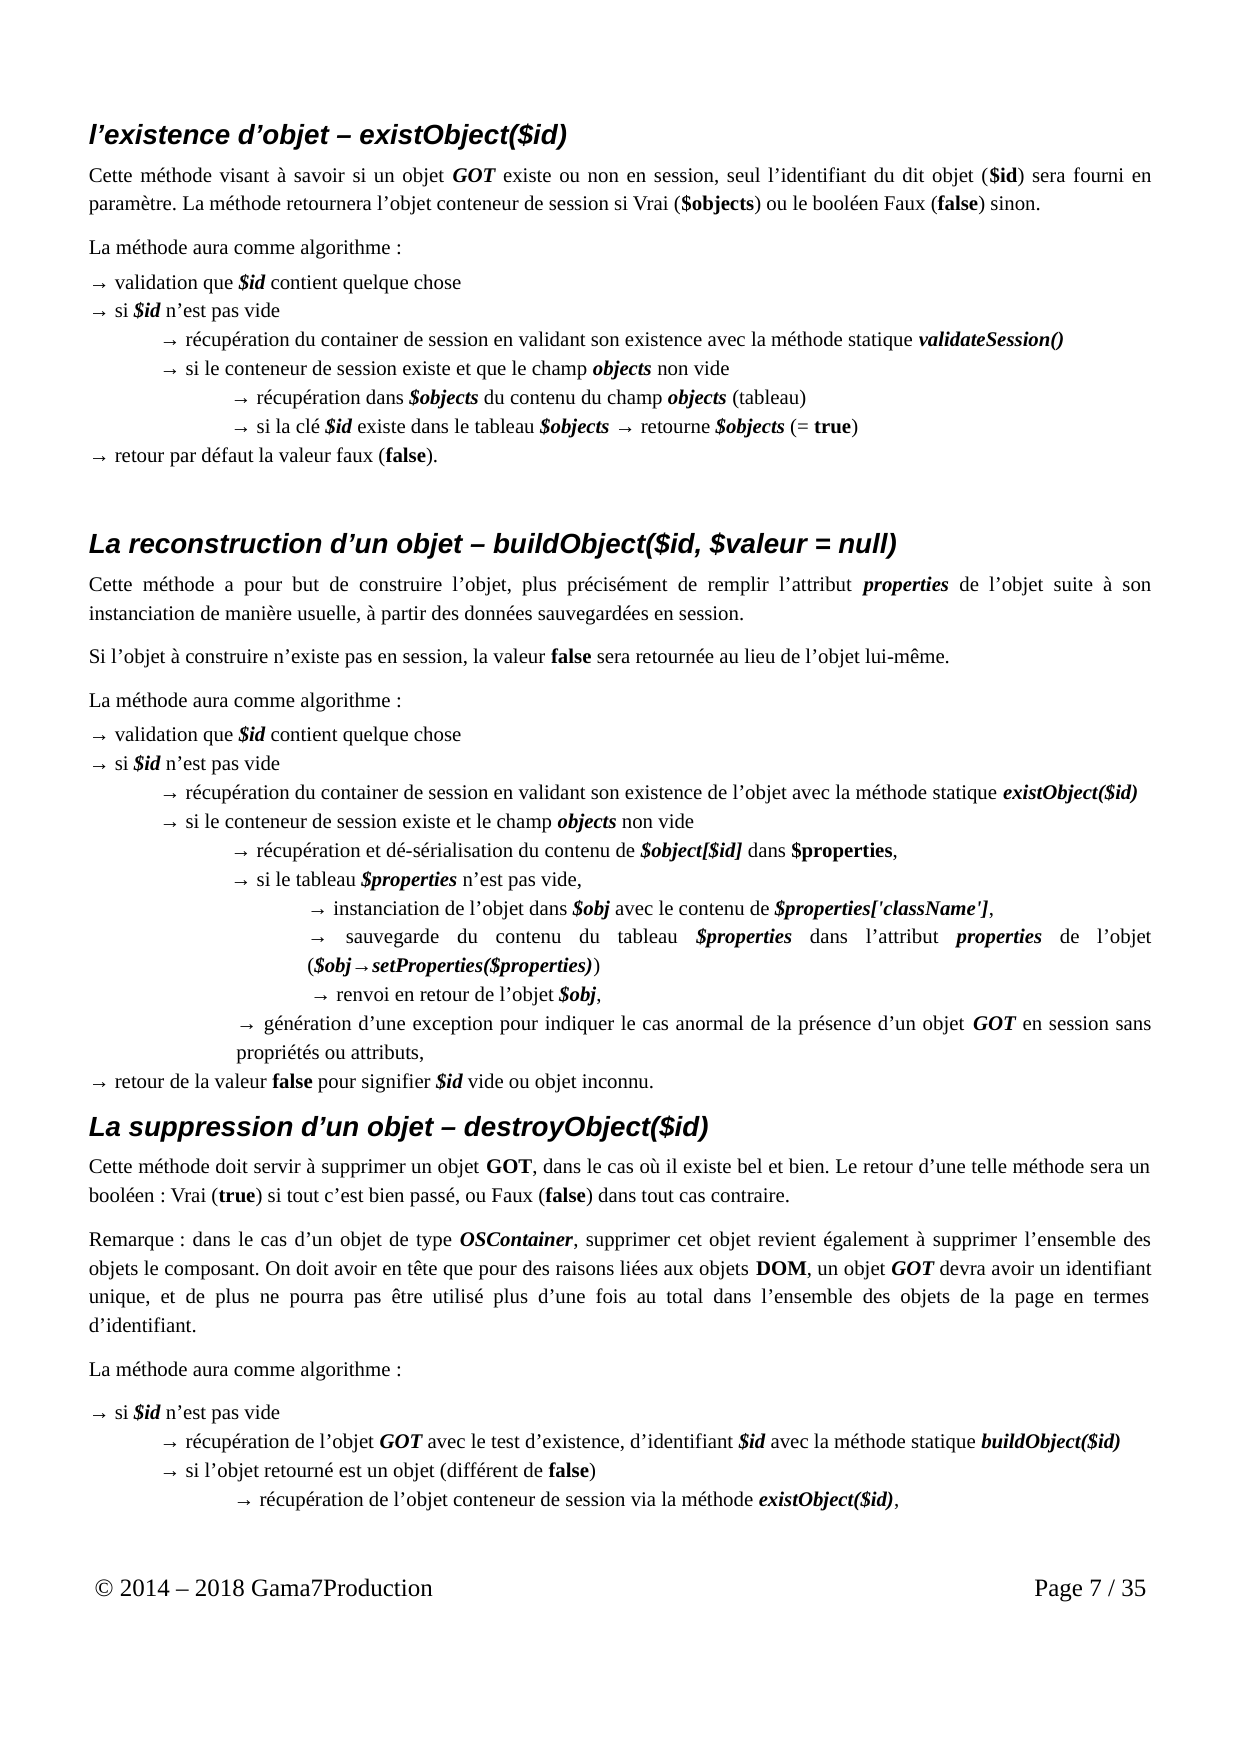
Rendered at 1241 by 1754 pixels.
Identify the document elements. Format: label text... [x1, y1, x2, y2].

text La méthode aura comme algorithme : [88, 688, 1152, 712]
text → sauvegarde du contenu du tableau $properties dans l’attribut properties de l’objet ($obj→setProperties($properties)) [307, 924, 1152, 977]
text → si $id n’est pas vide [88, 751, 1152, 775]
text → récupération dans $objects du contenu du champ objects (tableau) [230, 385, 1152, 409]
text → si l’objet retourné est un objet (différent de false) [159, 1458, 1152, 1482]
text La méthode aura comme algorithme : [88, 1357, 1152, 1381]
text → si $id n’est pas vide [88, 1400, 1152, 1424]
text → validation que $id contient quelque chose [88, 269, 1152, 294]
text → si le conteneur de session existe et que le champ objects non vide [159, 356, 1152, 380]
subtitle La reconstruction d’un objet – buildObject($id, $valeur = null) [88, 527, 1152, 559]
subtitle l’existence d’objet – existObject($id) [88, 118, 1152, 150]
text → récupération de l’objet conteneur de session via la méthode existObject($id), [159, 1487, 1152, 1511]
text → si le conteneur de session existe et le champ objects non vide [159, 809, 1152, 833]
text Remarque : dans le cas d’un objet de type OSContainer, supprimer cet objet revient également à supprimer l’ensemble des objets le composant. On doit avoir en tête que pour des raisons liées aux objets DOM, un objet GOT devra avoir un identifiant unique, et de plus ne pourra pas être utilisé plus d’une fois au total dans l’ensemble des objets de la page en termes d’identifiant. [88, 1227, 1152, 1337]
text → récupération du container de session en validant son existence de l’objet avec la méthode statique existObject($id) [159, 780, 1152, 804]
text → génération d’une exception pour indiquer le cas anormal de la présence d’un objet GOT en session sans propriétés ou attributs, [236, 1011, 1152, 1064]
text → si $id n’est pas vide [88, 298, 1152, 322]
text → récupération de l’objet GOT avec le test d’existence, d’identifiant $id avec la méthode statique buildObject($id) [159, 1429, 1152, 1453]
text La méthode aura comme algorithme : [88, 235, 1152, 259]
text → retour par défaut la valeur faux (false). [88, 443, 1152, 467]
text → retour de la valeur false pour signifier $id vide ou objet inconnu. [88, 1069, 1152, 1093]
text Cette méthode a pour but de construire l’objet, plus précisément de remplir l’attribut properties de l’objet suite à son instanciation de manière usuelle, à partir des données sauvegardées en session. [88, 572, 1152, 625]
text → récupération et dé-sérialisation du contenu de $object[$id] dans $properties, [230, 838, 1152, 862]
text Cette méthode visant à savoir si un objet GOT existe ou non en session, seul l’identifiant du dit objet ($id) sera fourni en paramètre. La méthode retournera l’objet conteneur de session si Vrai ($objects) ou le booléen Faux (false) sinon. [88, 162, 1152, 215]
text → si la clé $id existe dans le tableau $objects → retourne $objects (= true) [230, 414, 1152, 438]
text → récupération du container de session en validant son existence avec la méthode statique validateSession() [159, 327, 1152, 351]
text → renvoi en retour de l’objet $obj, [88, 982, 1152, 1006]
text → si le tableau $properties n’est pas vide, [230, 867, 1152, 891]
text Si l’objet à construire n’existe pas en session, la valeur false sera retournée au lieu de l’objet lui-même. [88, 644, 1152, 668]
text → instanciation de l’objet dans $obj avec le contenu de $properties['className'], [307, 896, 1152, 919]
text → validation que $id contient quelque chose [88, 722, 1152, 746]
subtitle La suppression d’un objet – destroyObject($id) [88, 1110, 1152, 1142]
text Cette méthode doit servir à supprimer un objet GOT, dans le cas où il existe bel et bien. Le retour d’une telle méthode sera un booléen : Vrai (true) si tout c’est bien passé, ou Faux (false) dans tout cas contraire. [88, 1154, 1152, 1207]
